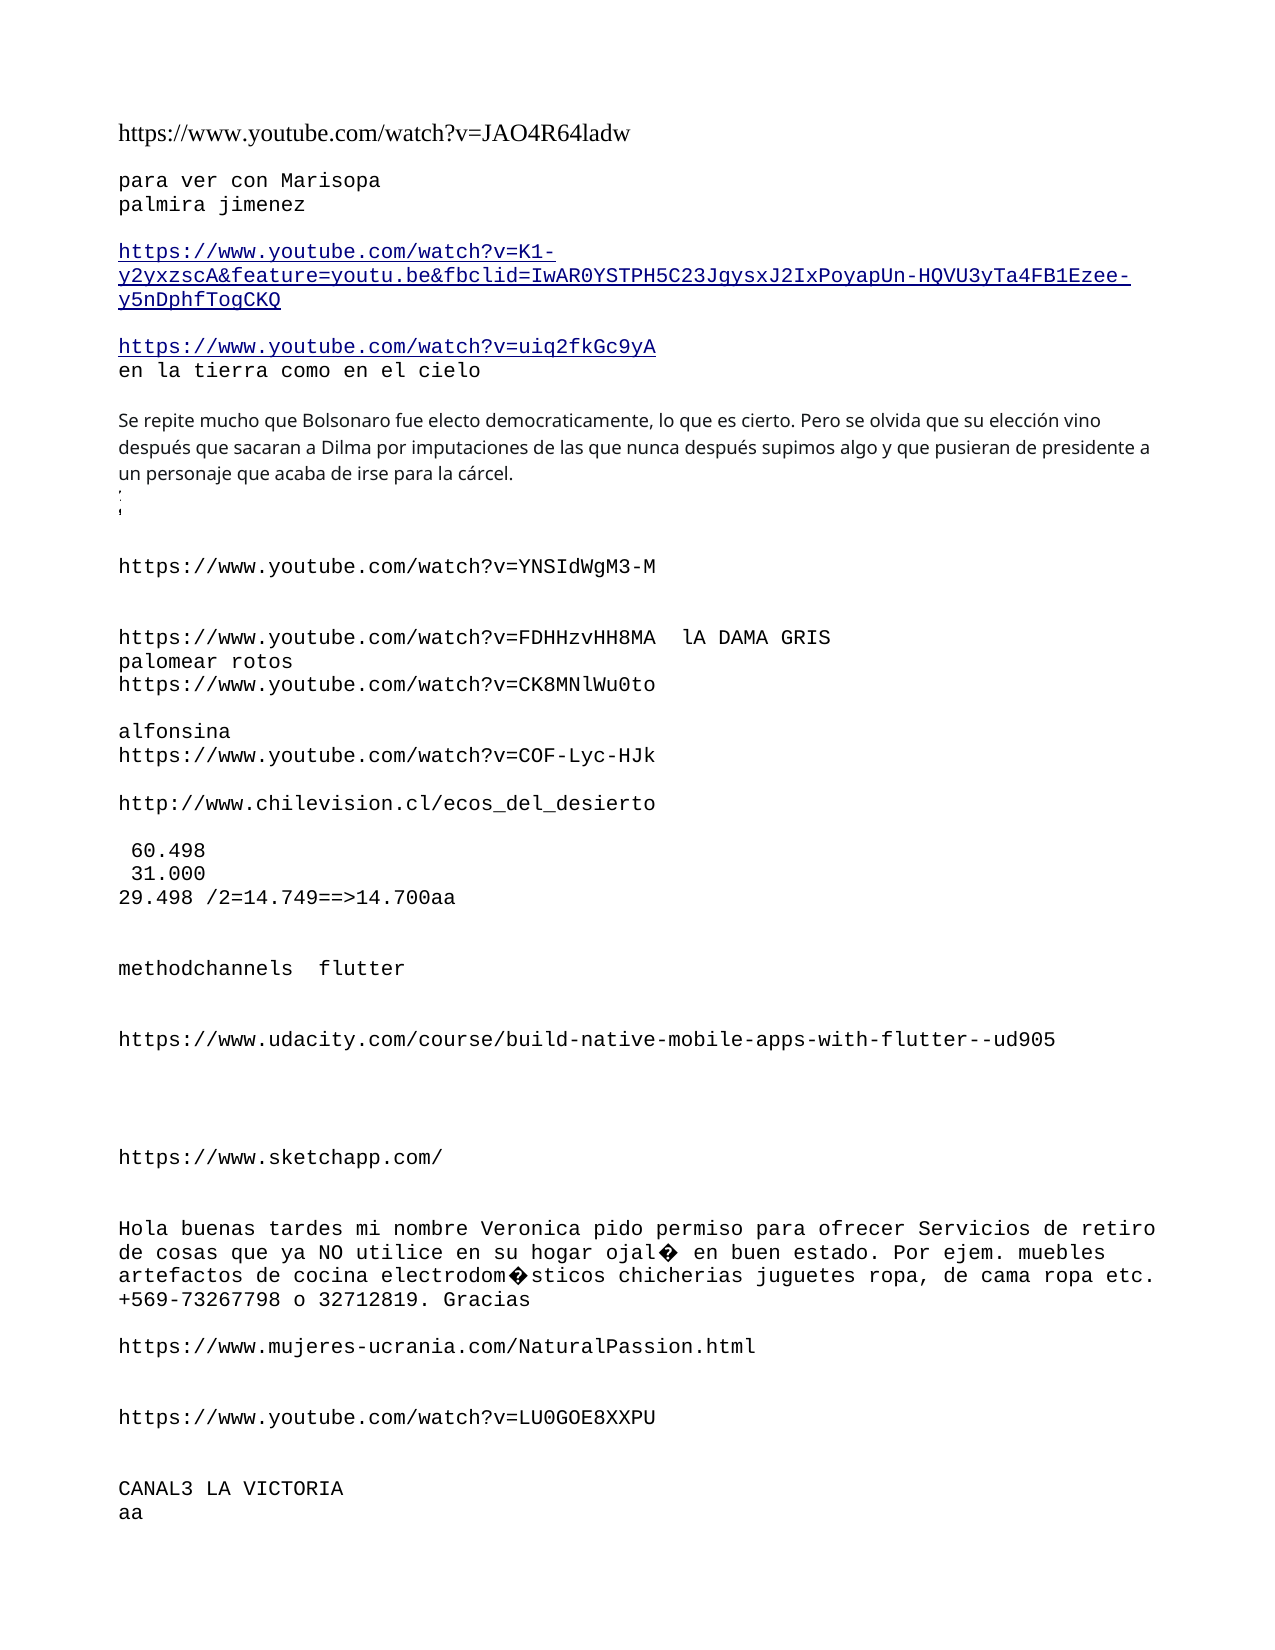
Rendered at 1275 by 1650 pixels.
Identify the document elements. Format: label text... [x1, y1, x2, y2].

text https://www.youtube.com/watch?v=JAO4R64ladw [118, 118, 1157, 147]
text palmira jimenez [118, 194, 1157, 218]
text https://www.youtube.com/watch?v=uiq2fkGc9yA [118, 336, 1157, 360]
text https://www.youtube.com/watch?v=K1-y2yxzscA&feature=youtu.be&fbclid=IwAR0YSTPH5C23JgysxJ2IxPoyapUn-HQVU3yTa4FB1Ezee-y5nDphfTogCKQ [118, 241, 1157, 312]
text alfonsina [118, 722, 1157, 745]
text https://www.youtube.com/watch?v=FDHHzvHH8MA lA DAMA GRIS [118, 627, 1157, 651]
text 60.498 [118, 840, 1157, 863]
text https://www.mujeres-ucrania.com/NaturalPassion.html [118, 1336, 1157, 1360]
text https://www.udacity.com/course/build-native-mobile-apps-with-flutter--ud905 [118, 1029, 1157, 1053]
text https://www.youtube.com/watch?v=LU0GOE8XXPU [118, 1407, 1157, 1431]
text 31.000 [118, 863, 1157, 887]
text https://www.youtube.com/watch?v=CK8MNlWu0to [118, 674, 1157, 698]
text CANAL3 LA VICTORIA [118, 1478, 1157, 1502]
text https://www.youtube.com/watch?v=YNSIdWgM3-M [118, 556, 1157, 580]
text para ver con Marisopa [118, 171, 1157, 194]
text aa [118, 1502, 1157, 1526]
text http://www.chilevision.cl/ecos_del_desierto [118, 792, 1157, 816]
text Se repite mucho que Bolsonaro fue electo democraticamente, lo que es cierto. Pero se olvida que su elección vino después que sacaran a Dilma por imputaciones de las que nunca después supimos algo y que pusieran de presidente a un personaje que acaba de irse para la cárcel. [118, 407, 1157, 486]
text en la tierra como en el cielo [118, 360, 1157, 383]
text Hola buenas tardes mi nombre Veronica pido permiso para ofrecer Servicios de retiro de cosas que ya NO utilice en su hogar ojal� en buen estado. Por ejem. muebles artefactos de cocina electrodom�sticos chicherias juguetes ropa, de cama ropa etc. +569-73267798 o 32712819. Gracias [118, 1218, 1157, 1313]
text palomear rotos [118, 651, 1157, 674]
text 29.498 /2=14.749==>14.700aa [118, 887, 1157, 911]
text https://www.sketchapp.com/ [118, 1147, 1157, 1171]
text methodchannels flutter [118, 958, 1157, 982]
text https://www.youtube.com/watch?v=COF-Lyc-HJk [118, 745, 1157, 769]
